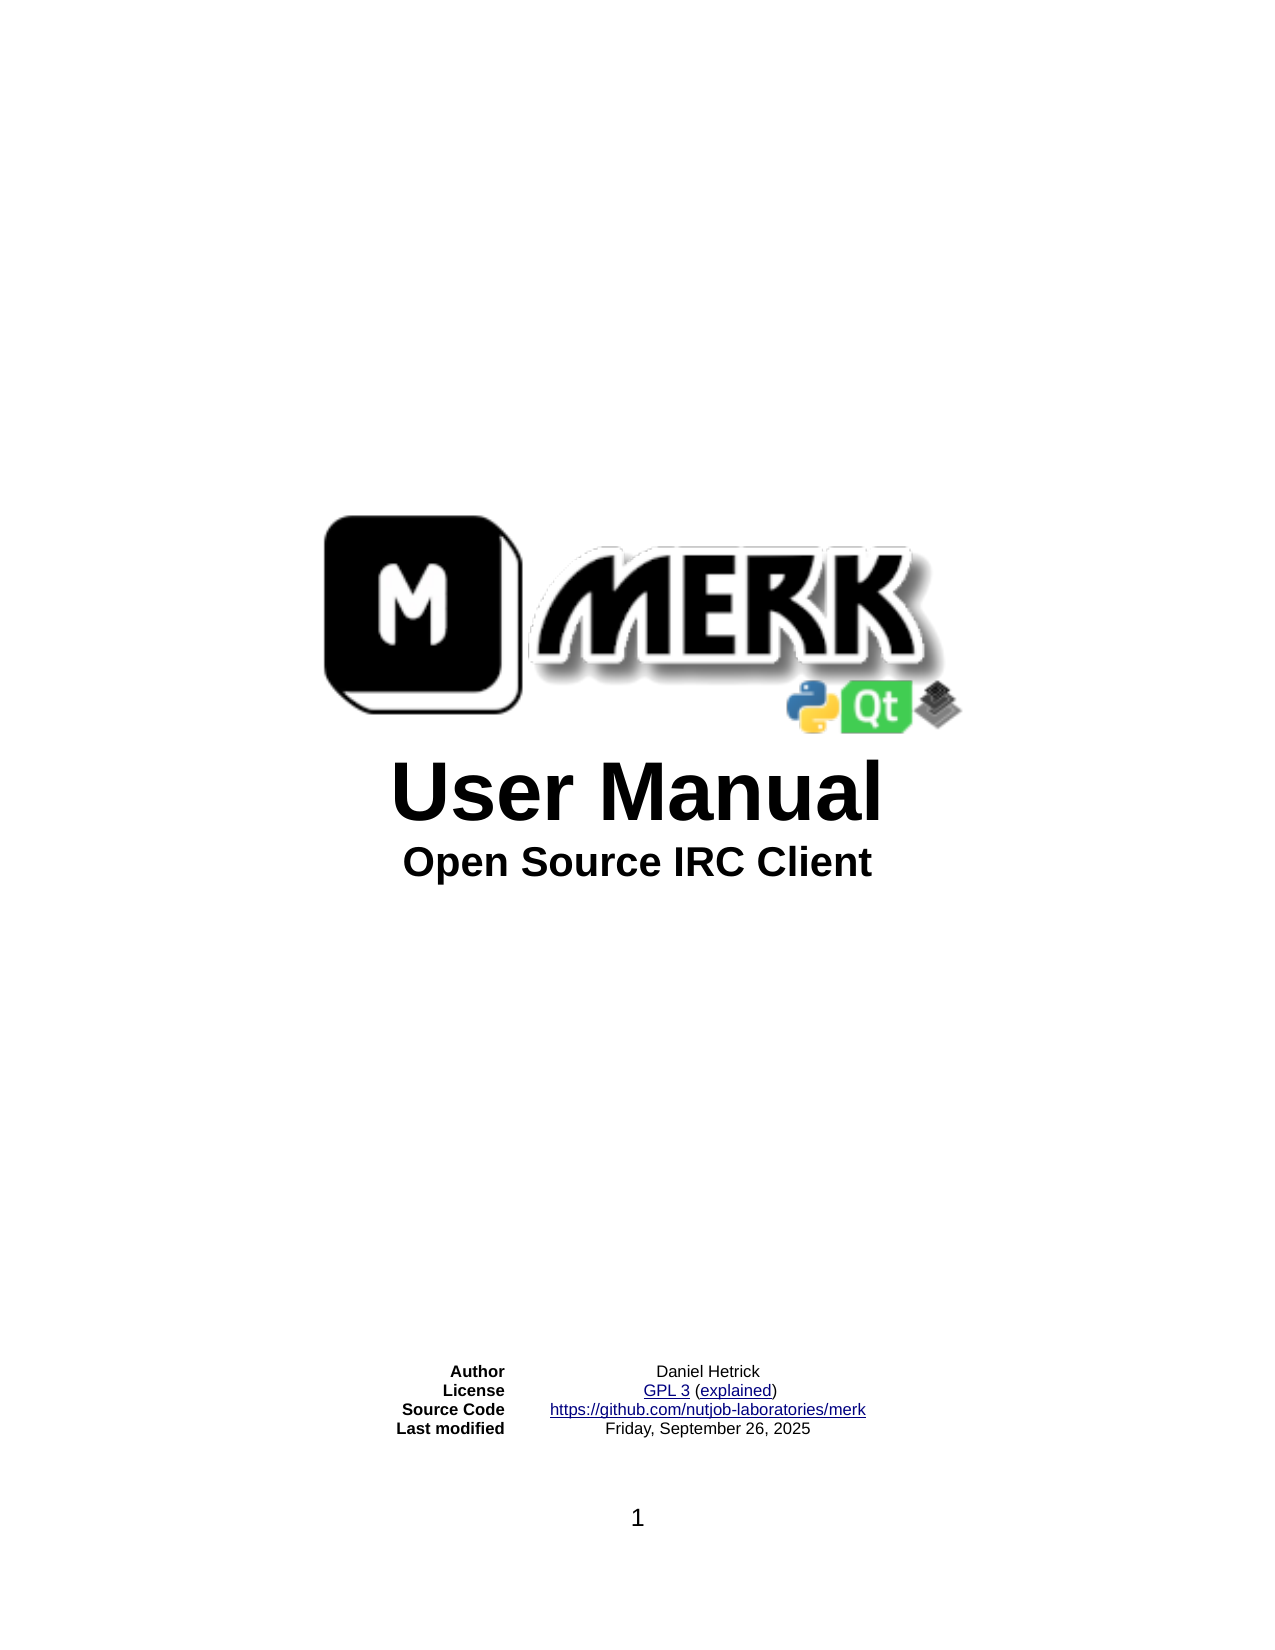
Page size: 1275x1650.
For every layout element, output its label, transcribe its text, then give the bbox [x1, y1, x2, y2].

table_cell Friday, September 26, 2025 [519, 1419, 897, 1438]
text Open Source IRC Client [118, 838, 1157, 886]
table_cell https://github.com/nutjob-laboratories/merk [519, 1400, 897, 1419]
table_header Daniel Hetrick [519, 1362, 897, 1381]
table_cell GPL 3 (explained) [519, 1381, 897, 1400]
picture [304, 491, 971, 742]
text User Manual [118, 742, 1157, 838]
table_cell Source Code [378, 1400, 518, 1419]
table_cell Last modified [378, 1419, 518, 1438]
table_cell License [378, 1381, 518, 1400]
table_header Author [378, 1362, 518, 1381]
